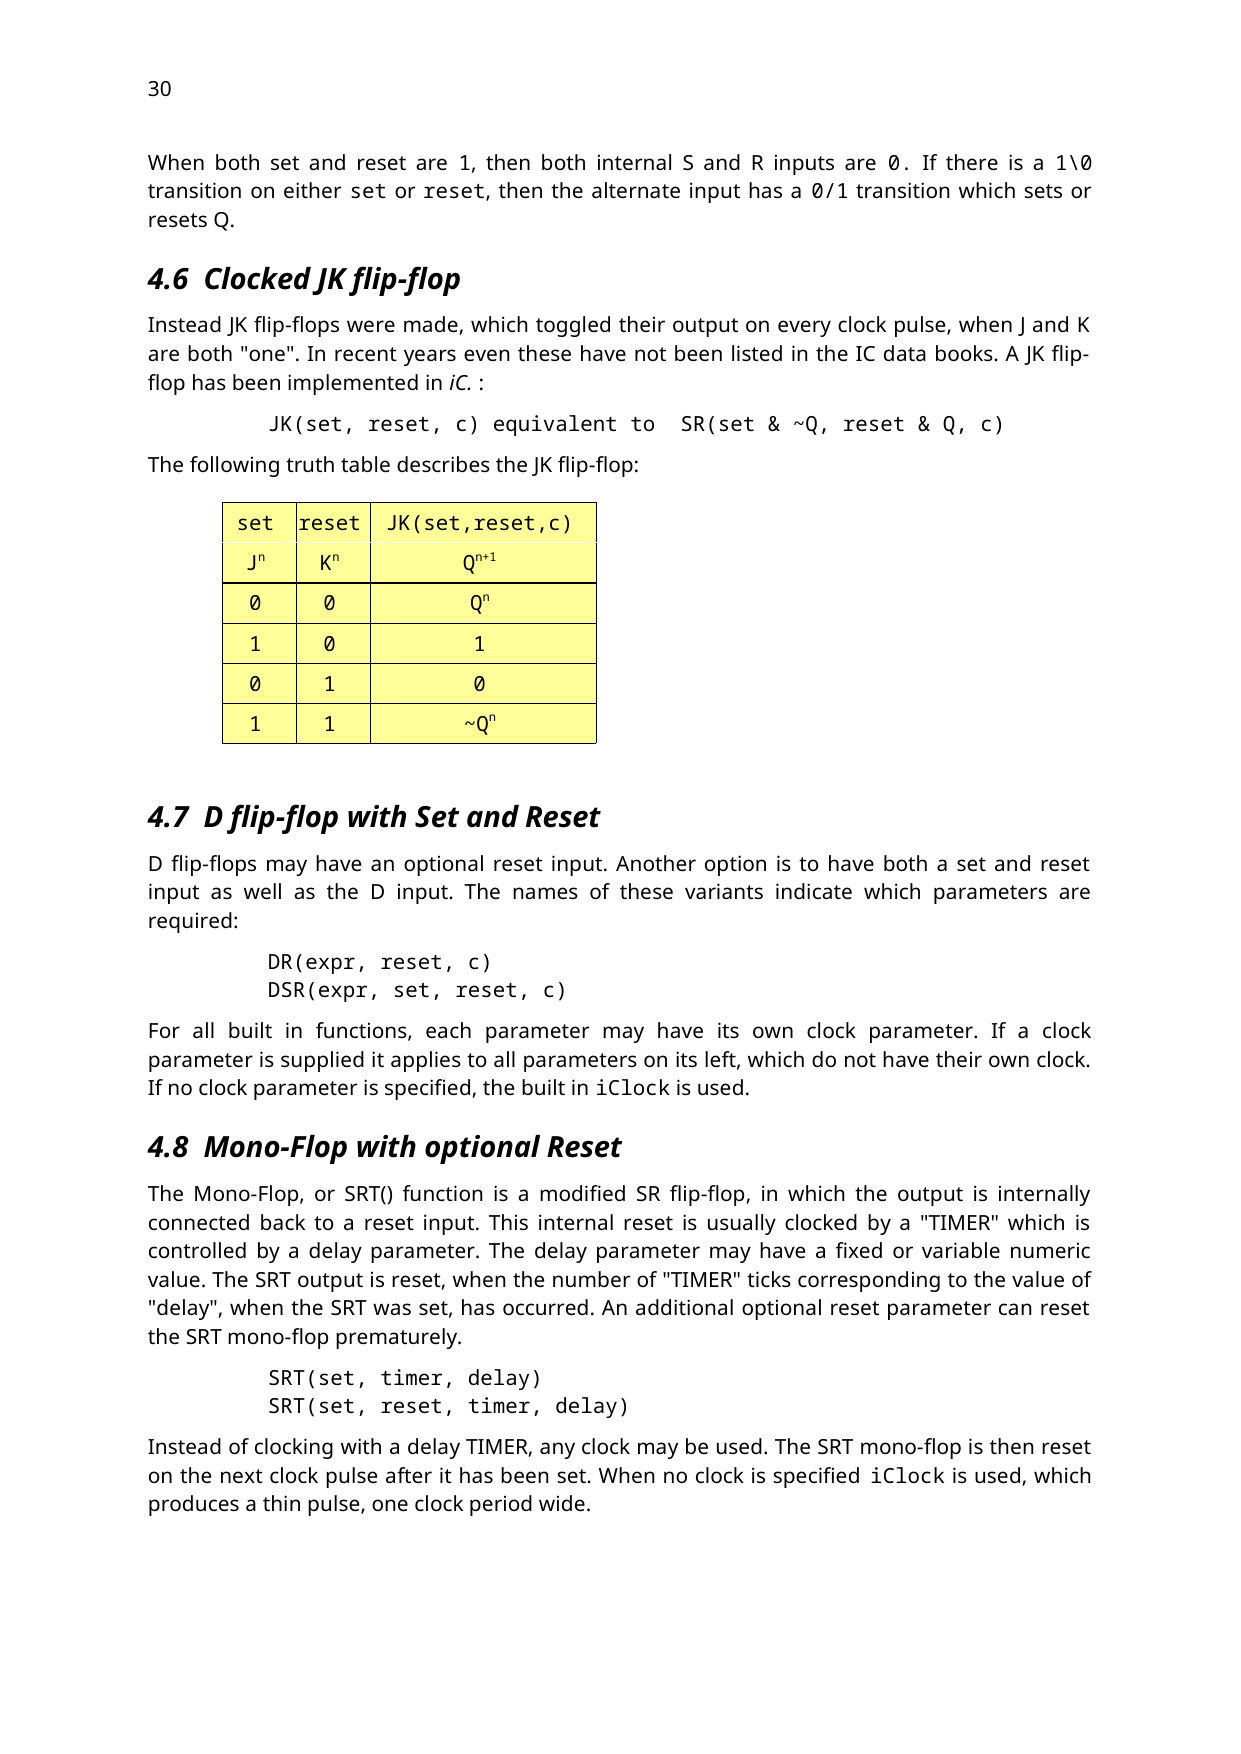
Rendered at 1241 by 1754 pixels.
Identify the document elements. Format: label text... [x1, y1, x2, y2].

subtitle D flip-flop with Set and Reset [148, 797, 1092, 836]
text For all built in functions, each parameter may have its own clock parameter. If a clock parameter is supplied it applies to all parameters on its left, which do not have their own clock. If no clock parameter is specified, the built in iClock is used. [148, 1016, 1092, 1102]
table_cell Qn [371, 584, 596, 623]
table_cell ~Qn [371, 704, 596, 743]
text DR(expr, reset, c) DSR(expr, set, reset, c) [268, 947, 1092, 1004]
table_cell 1 [223, 704, 296, 743]
table_cell 1 [371, 624, 596, 663]
table_header set [223, 503, 296, 542]
text Instead of clocking with a delay TIMER, any clock may be used. The SRT mono-flop is then reset on the next clock pulse after it has been set. When no clock is specified iClock is used, which produces a thin pulse, one clock period wide. [148, 1432, 1092, 1518]
text Instead JK flip-flops were made, which toggled their output on every clock pulse, when J and K are both "one". In recent years even these have not been listed in the IC data books. A JK flip-flop has been implemented in iC. : [148, 310, 1092, 396]
text SRT(set, timer, delay) SRT(set, reset, timer, delay) [268, 1363, 1092, 1420]
table_cell 1 [223, 624, 296, 663]
table_cell 1 [297, 664, 370, 703]
table_cell 0 [223, 664, 296, 703]
text JK(set, reset, c) equivalent to SR(set & ~Q, reset & Q, c) [268, 408, 1092, 437]
text The following truth table describes the JK flip-flop: [148, 449, 1092, 478]
subtitle Mono-Flop with optional Reset [148, 1127, 1092, 1166]
table_header JK(set,reset,c) [371, 503, 596, 542]
table_cell 0 [297, 584, 370, 623]
table_cell Qn+1 [371, 543, 596, 582]
table_cell 0 [297, 624, 370, 663]
table_cell 0 [371, 664, 596, 703]
text The Mono-Flop, or SRT() function is a modified SR flip-flop, in which the output is internally connected back to a reset input. This internal reset is usually clocked by a "TIMER" which is controlled by a delay parameter. The delay parameter may have a fixed or variable numeric value. The SRT output is reset, when the number of "TIMER" ticks corresponding to the value of "delay", when the SRT was set, has occurred. An additional optional reset parameter can reset the SRT mono-flop prematurely. [148, 1179, 1092, 1350]
table_cell 0 [223, 584, 296, 623]
table_cell Jn [223, 543, 296, 582]
table_cell 1 [297, 704, 370, 743]
text When both set and reset are 1, then both internal S and R inputs are 0. If there is a 1\0 transition on either set or reset, then the alternate input has a 0/1 transition which sets or resets Q. [148, 148, 1092, 233]
subtitle Clocked JK flip-flop [148, 258, 1092, 298]
table_cell Kn [297, 543, 370, 582]
text D flip-flops may have an optional reset input. Another option is to have both a set and reset input as well as the D input. The names of these variants indicate which parameters are required: [148, 848, 1092, 934]
table_header reset [297, 503, 370, 542]
